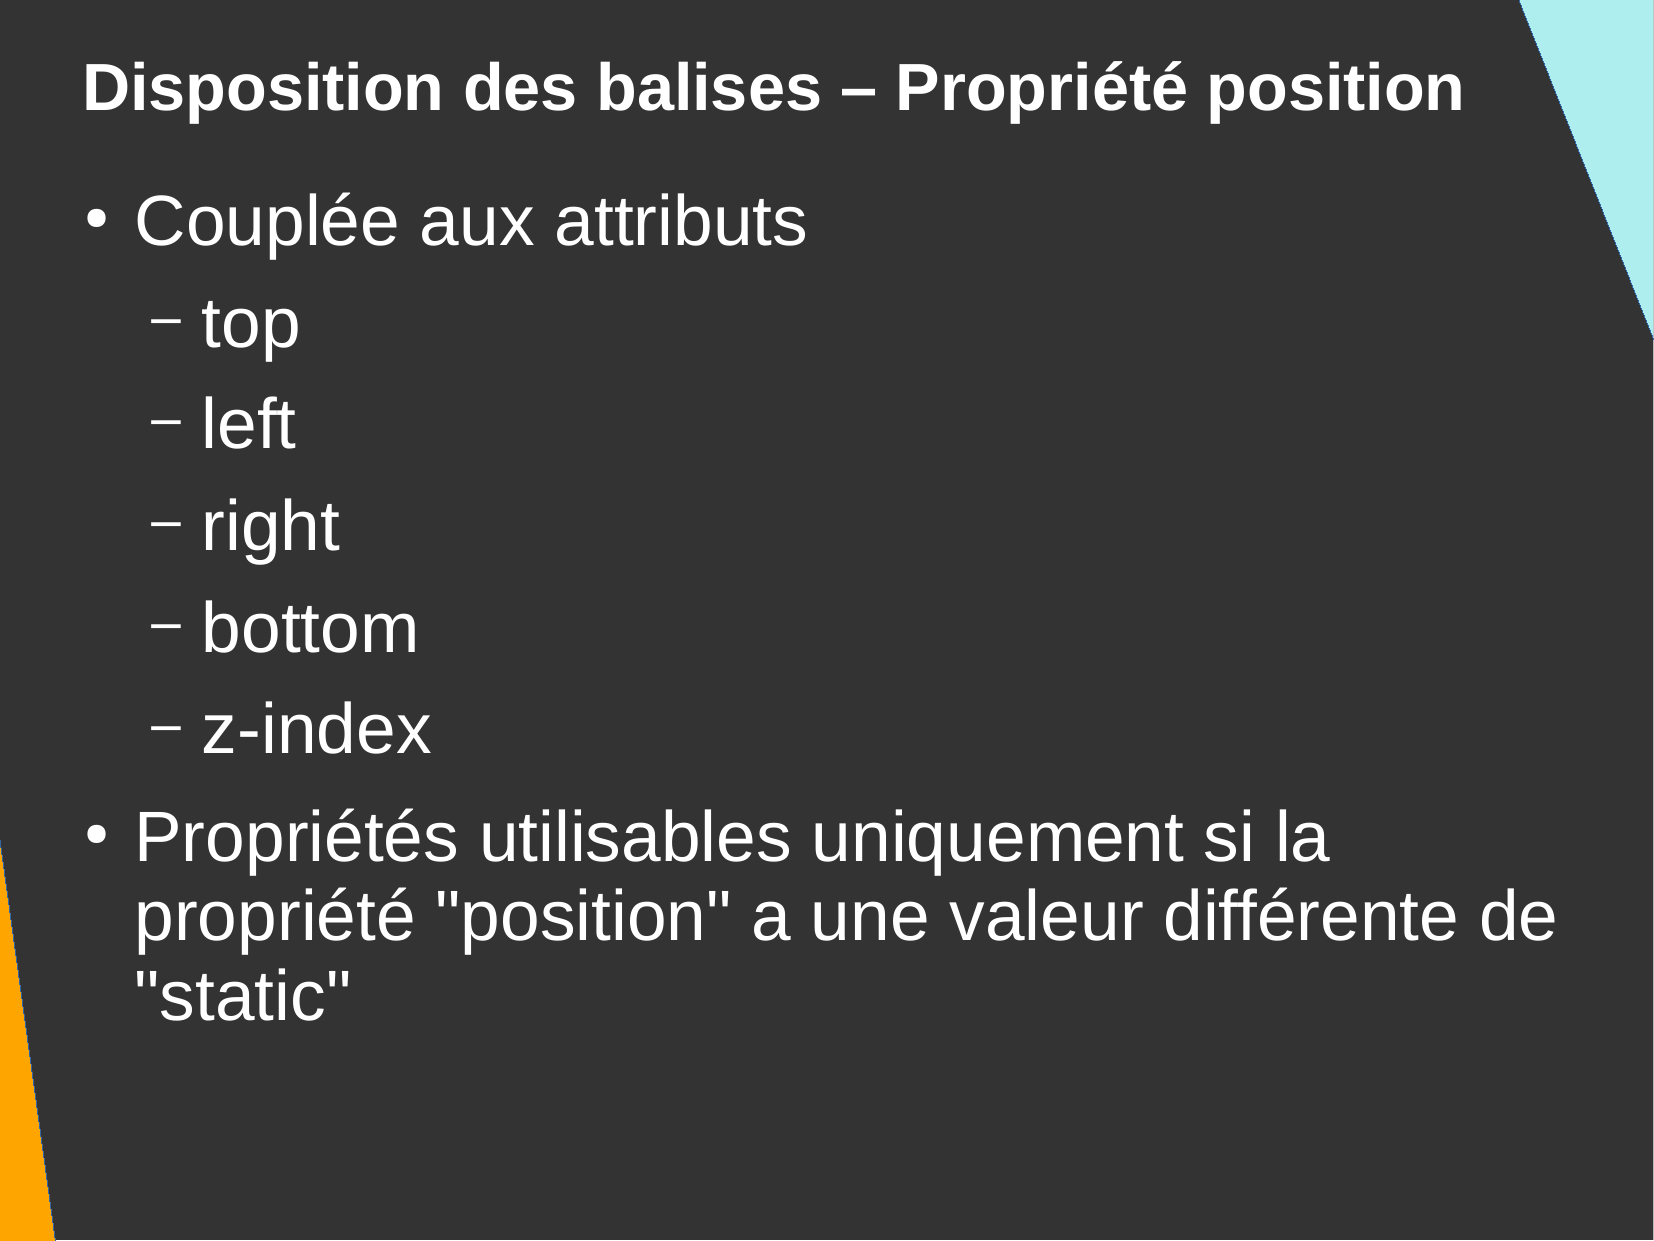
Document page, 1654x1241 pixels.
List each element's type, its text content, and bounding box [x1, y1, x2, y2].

list Couplée aux attributs top left right bottom z-index Propriétés utilisables uniquement si la propriété "position" a une valeur différente de "static" [67, 180, 1607, 1040]
title Disposition des balises – Propriété position [82, 49, 1570, 130]
text_box [1519, 0, 1654, 340]
text_box [0, 839, 56, 1241]
